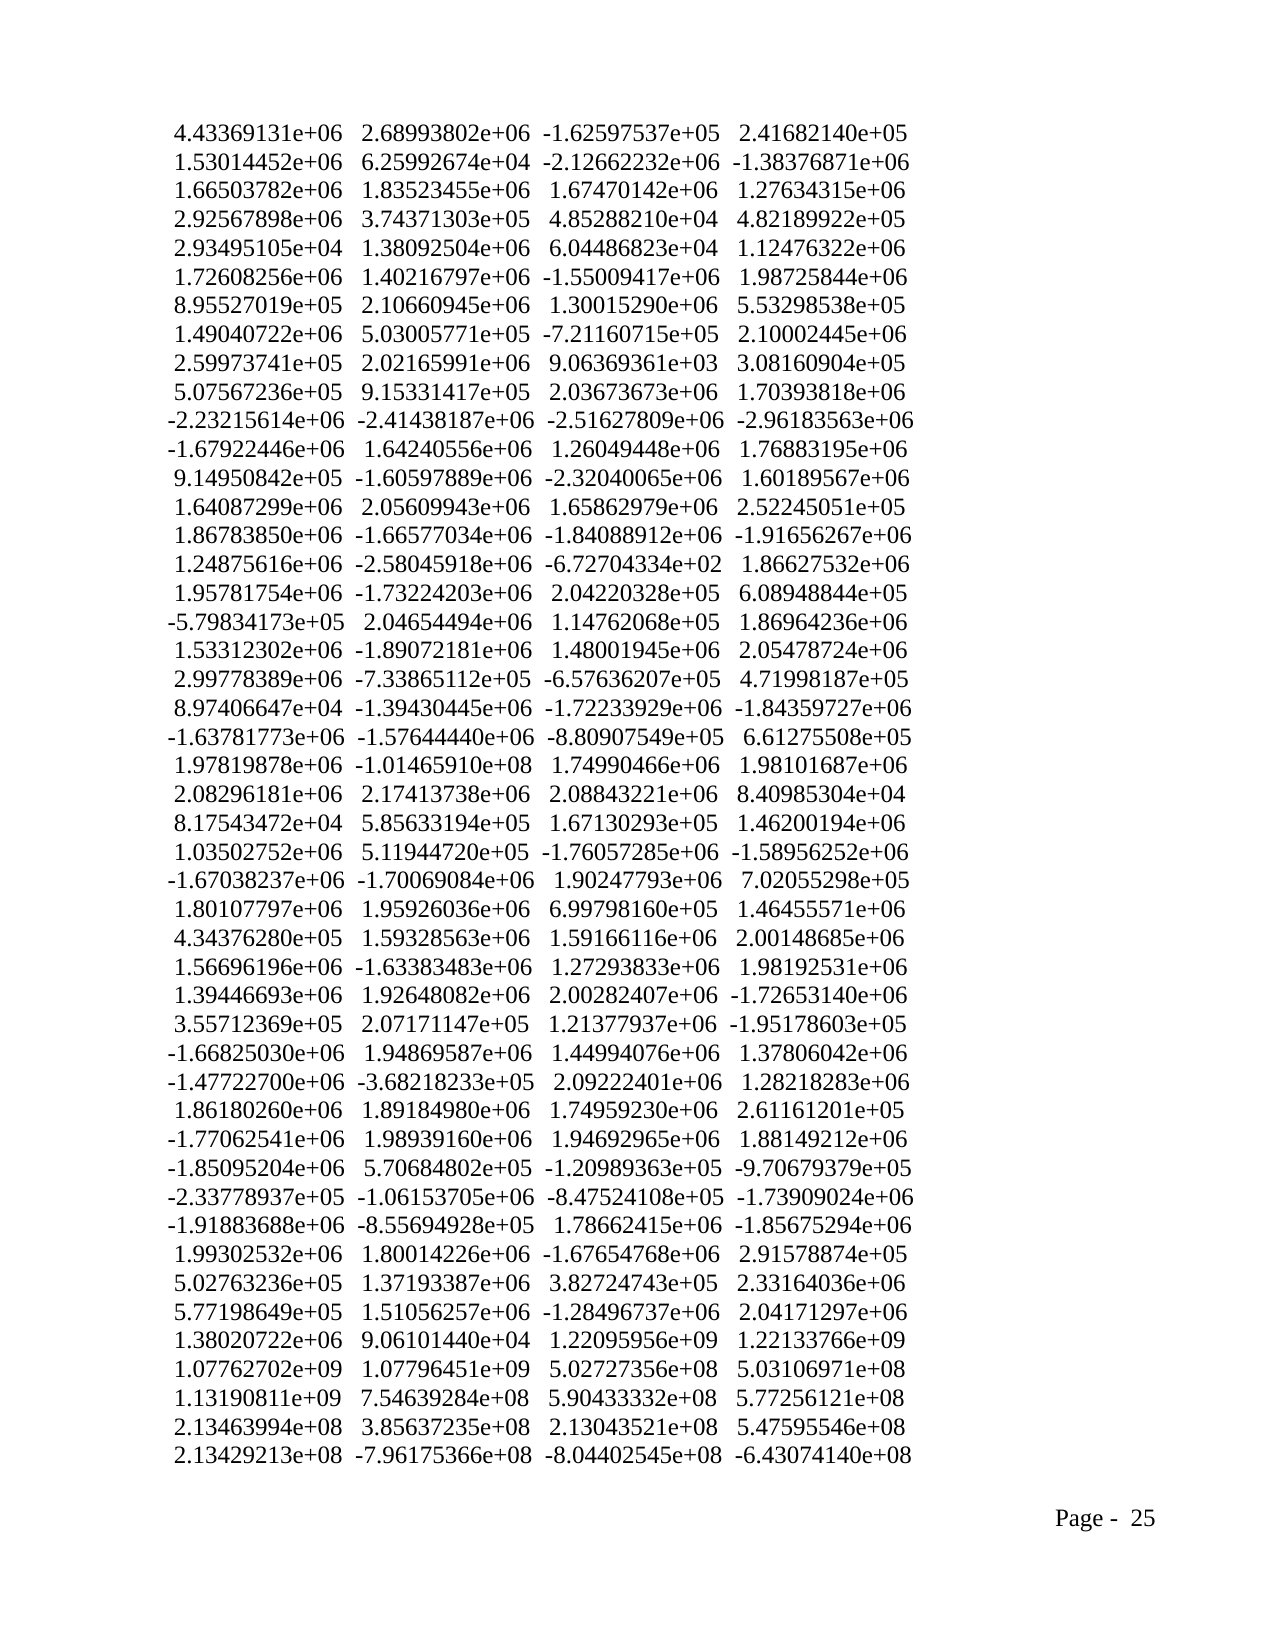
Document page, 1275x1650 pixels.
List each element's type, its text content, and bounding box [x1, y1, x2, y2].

text -1.66825030e+06 1.94869587e+06 1.44994076e+06 1.37806042e+06 [155, 1038, 1157, 1067]
text -1.67922446e+06 1.64240556e+06 1.26049448e+06 1.76883195e+06 [155, 434, 1157, 463]
text 4.34376280e+05 1.59328563e+06 1.59166116e+06 2.00148685e+06 [155, 923, 1157, 952]
text 1.49040722e+06 5.03005771e+05 -7.21160715e+05 2.10002445e+06 [155, 319, 1157, 348]
text 1.86783850e+06 -1.66577034e+06 -1.84088912e+06 -1.91656267e+06 [155, 521, 1157, 549]
text 3.55712369e+05 2.07171147e+05 1.21377937e+06 -1.95178603e+05 [155, 1009, 1157, 1038]
text 1.53014452e+06 6.25992674e+04 -2.12662232e+06 -1.38376871e+06 [155, 147, 1157, 176]
text -2.33778937e+05 -1.06153705e+06 -8.47524108e+05 -1.73909024e+06 [155, 1182, 1157, 1211]
text 1.66503782e+06 1.83523455e+06 1.67470142e+06 1.27634315e+06 [155, 176, 1157, 204]
text 1.38020722e+06 9.06101440e+04 1.22095956e+09 1.22133766e+09 [155, 1326, 1157, 1354]
text 1.53312302e+06 -1.89072181e+06 1.48001945e+06 2.05478724e+06 [155, 636, 1157, 664]
text 5.07567236e+05 9.15331417e+05 2.03673673e+06 1.70393818e+06 [155, 377, 1157, 406]
text 1.24875616e+06 -2.58045918e+06 -6.72704334e+02 1.86627532e+06 [155, 549, 1157, 578]
text 1.39446693e+06 1.92648082e+06 2.00282407e+06 -1.72653140e+06 [155, 981, 1157, 1009]
text 2.93495105e+04 1.38092504e+06 6.04486823e+04 1.12476322e+06 [155, 233, 1157, 262]
text 1.86180260e+06 1.89184980e+06 1.74959230e+06 2.61161201e+05 [155, 1096, 1157, 1124]
text 9.14950842e+05 -1.60597889e+06 -2.32040065e+06 1.60189567e+06 [155, 463, 1157, 492]
text 1.56696196e+06 -1.63383483e+06 1.27293833e+06 1.98192531e+06 [155, 952, 1157, 981]
text -1.63781773e+06 -1.57644440e+06 -8.80907549e+05 6.61275508e+05 [155, 722, 1157, 751]
text -2.23215614e+06 -2.41438187e+06 -2.51627809e+06 -2.96183563e+06 [155, 406, 1157, 434]
text 2.92567898e+06 3.74371303e+05 4.85288210e+04 4.82189922e+05 [155, 204, 1157, 233]
text 2.99778389e+06 -7.33865112e+05 -6.57636207e+05 4.71998187e+05 [155, 664, 1157, 693]
text -1.67038237e+06 -1.70069084e+06 1.90247793e+06 7.02055298e+05 [155, 866, 1157, 894]
text -1.91883688e+06 -8.55694928e+05 1.78662415e+06 -1.85675294e+06 [155, 1211, 1157, 1239]
text 1.95781754e+06 -1.73224203e+06 2.04220328e+05 6.08948844e+05 [155, 578, 1157, 607]
text 2.13463994e+08 3.85637235e+08 2.13043521e+08 5.47595546e+08 [155, 1412, 1157, 1441]
text 8.95527019e+05 2.10660945e+06 1.30015290e+06 5.53298538e+05 [155, 291, 1157, 319]
text 1.13190811e+09 7.54639284e+08 5.90433332e+08 5.77256121e+08 [155, 1383, 1157, 1412]
text 5.77198649e+05 1.51056257e+06 -1.28496737e+06 2.04171297e+06 [155, 1297, 1157, 1326]
text -1.47722700e+06 -3.68218233e+05 2.09222401e+06 1.28218283e+06 [155, 1067, 1157, 1096]
text -1.77062541e+06 1.98939160e+06 1.94692965e+06 1.88149212e+06 [155, 1124, 1157, 1153]
text 5.02763236e+05 1.37193387e+06 3.82724743e+05 2.33164036e+06 [155, 1268, 1157, 1297]
text 4.43369131e+06 2.68993802e+06 -1.62597537e+05 2.41682140e+05 [155, 118, 1157, 147]
text 8.17543472e+04 5.85633194e+05 1.67130293e+05 1.46200194e+06 [155, 808, 1157, 837]
text 1.80107797e+06 1.95926036e+06 6.99798160e+05 1.46455571e+06 [155, 894, 1157, 923]
text 2.08296181e+06 2.17413738e+06 2.08843221e+06 8.40985304e+04 [155, 779, 1157, 808]
text 1.64087299e+06 2.05609943e+06 1.65862979e+06 2.52245051e+05 [155, 492, 1157, 521]
text 2.13429213e+08 -7.96175366e+08 -8.04402545e+08 -6.43074140e+08 [155, 1441, 1157, 1469]
text 1.03502752e+06 5.11944720e+05 -1.76057285e+06 -1.58956252e+06 [155, 837, 1157, 866]
text 1.72608256e+06 1.40216797e+06 -1.55009417e+06 1.98725844e+06 [155, 262, 1157, 291]
text 2.59973741e+05 2.02165991e+06 9.06369361e+03 3.08160904e+05 [155, 348, 1157, 377]
text 1.97819878e+06 -1.01465910e+08 1.74990466e+06 1.98101687e+06 [155, 751, 1157, 779]
text 1.07762702e+09 1.07796451e+09 5.02727356e+08 5.03106971e+08 [155, 1354, 1157, 1383]
text -5.79834173e+05 2.04654494e+06 1.14762068e+05 1.86964236e+06 [155, 607, 1157, 636]
text -1.85095204e+06 5.70684802e+05 -1.20989363e+05 -9.70679379e+05 [155, 1153, 1157, 1182]
text 8.97406647e+04 -1.39430445e+06 -1.72233929e+06 -1.84359727e+06 [155, 693, 1157, 722]
text 1.99302532e+06 1.80014226e+06 -1.67654768e+06 2.91578874e+05 [155, 1239, 1157, 1268]
